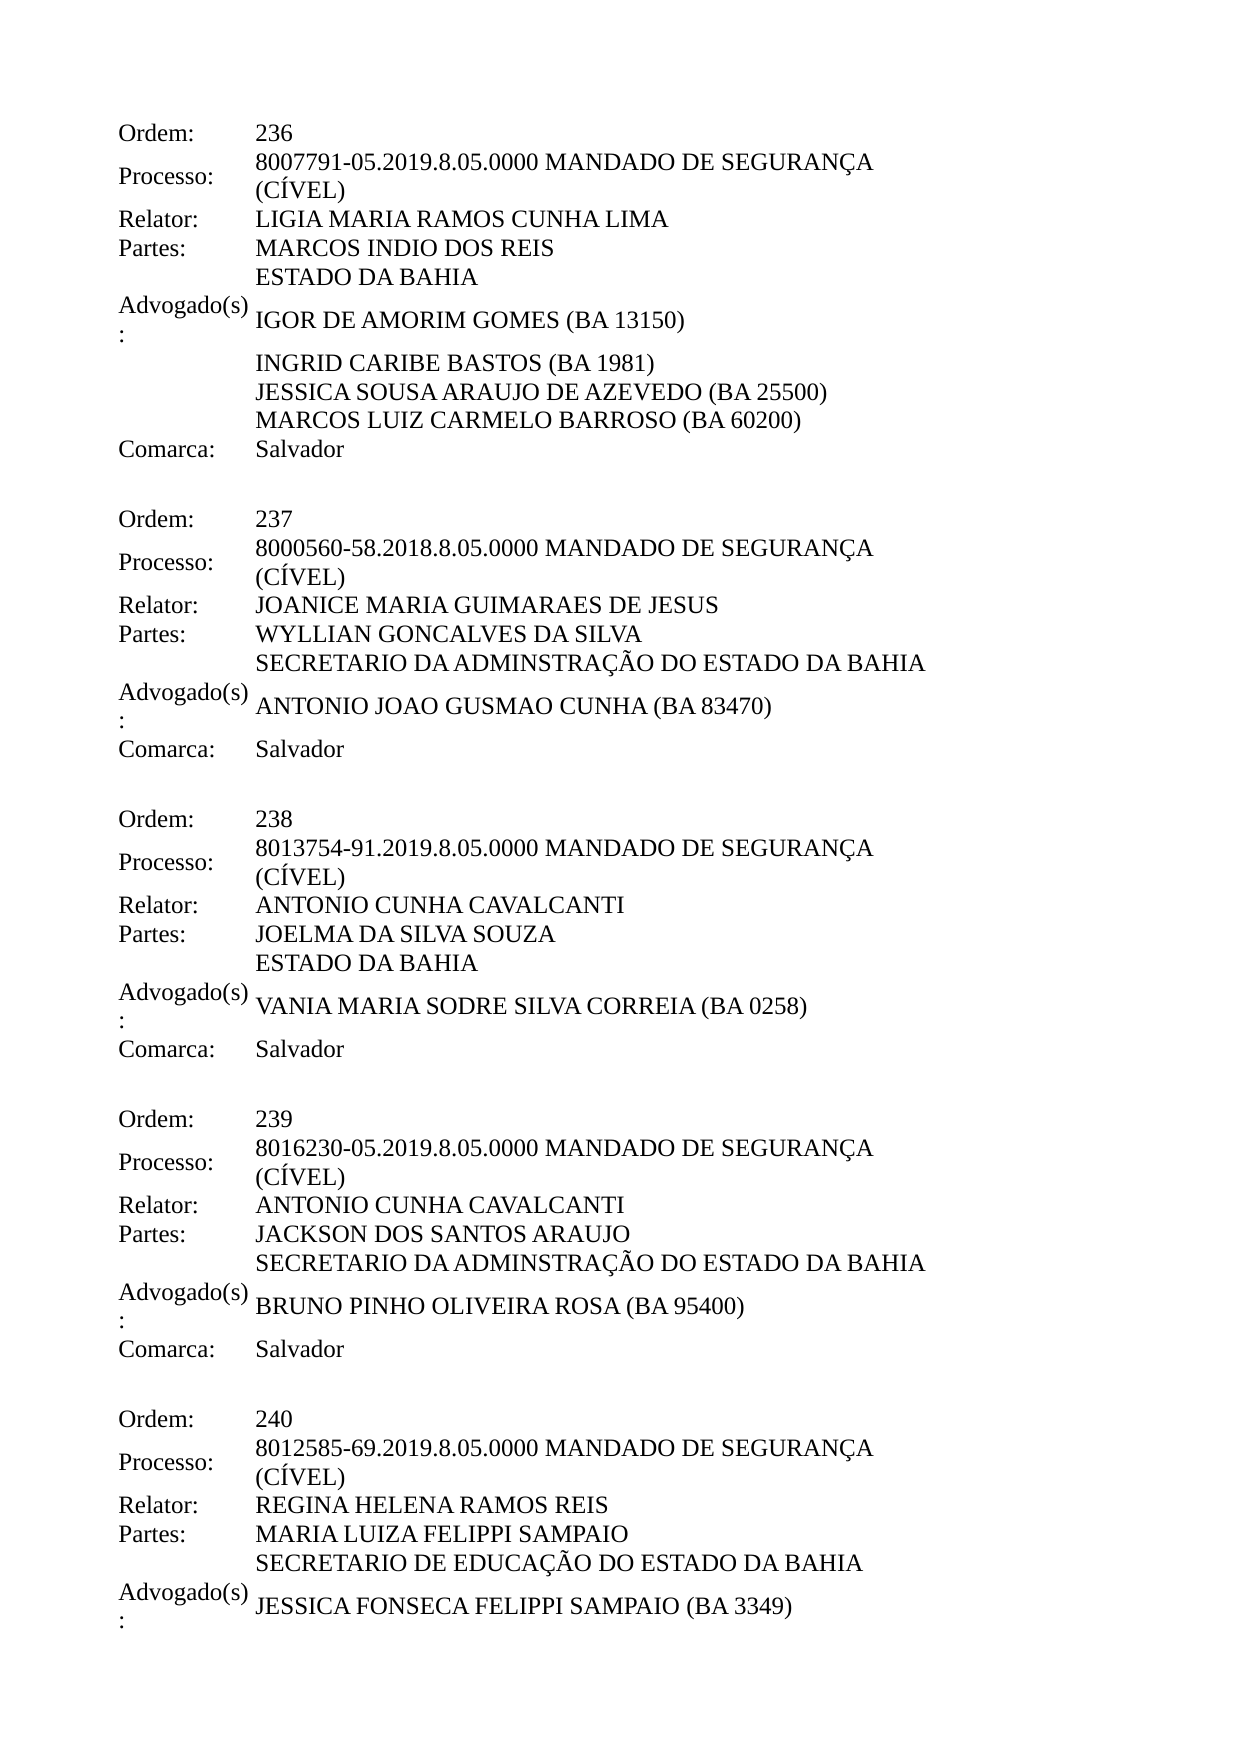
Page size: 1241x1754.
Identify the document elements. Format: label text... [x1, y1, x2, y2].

table_cell Comarca: [118, 434, 255, 463]
table_cell [118, 262, 255, 291]
table_cell 8000560-58.2018.8.05.0000 MANDADO DE SEGURANÇA (CÍVEL) [255, 533, 969, 591]
table_cell Advogado(s): [118, 977, 255, 1034]
table_header Ordem: [118, 504, 255, 533]
table_cell Relator: [118, 1491, 255, 1519]
table_cell WYLLIAN GONCALVES DA SILVA [255, 619, 969, 648]
table_cell Partes: [118, 1219, 255, 1248]
table_cell Salvador [255, 734, 969, 763]
table_cell JOELMA DA SILVA SOUZA [255, 919, 969, 948]
table_cell Relator: [118, 891, 255, 919]
table_cell [118, 406, 255, 434]
table_cell MARIA LUIZA FELIPPI SAMPAIO [255, 1519, 969, 1548]
table_cell Partes: [118, 619, 255, 648]
table_cell Relator: [118, 591, 255, 619]
table_cell ANTONIO JOAO GUSMAO CUNHA (BA 83470) [255, 677, 969, 734]
table_cell Processo: [118, 833, 255, 891]
table_cell [118, 348, 255, 377]
table_cell Advogado(s): [118, 291, 255, 348]
table_cell [118, 648, 255, 677]
table_cell Salvador [255, 434, 969, 463]
table_cell SECRETARIO DA ADMINSTRAÇÃO DO ESTADO DA BAHIA [255, 648, 969, 677]
table_cell Relator: [118, 1191, 255, 1219]
table_cell 8013754-91.2019.8.05.0000 MANDADO DE SEGURANÇA (CÍVEL) [255, 833, 969, 891]
table_cell REGINA HELENA RAMOS REIS [255, 1491, 969, 1519]
table_cell SECRETARIO DA ADMINSTRAÇÃO DO ESTADO DA BAHIA [255, 1248, 969, 1277]
table_cell Comarca: [118, 734, 255, 763]
table_cell JACKSON DOS SANTOS ARAUJO [255, 1219, 969, 1248]
table_cell [118, 377, 255, 406]
table_cell Processo: [118, 533, 255, 591]
table_cell MARCOS LUIZ CARMELO BARROSO (BA 60200) [255, 406, 969, 434]
table_header 239 [255, 1104, 969, 1133]
table_cell [118, 1248, 255, 1277]
table_cell Partes: [118, 1519, 255, 1548]
table_cell SECRETARIO DE EDUCAÇÃO DO ESTADO DA BAHIA [255, 1548, 969, 1577]
table_cell BRUNO PINHO OLIVEIRA ROSA (BA 95400) [255, 1277, 969, 1334]
table_cell Relator: [118, 204, 255, 233]
table_cell Advogado(s): [118, 1277, 255, 1334]
table_cell ESTADO DA BAHIA [255, 948, 969, 977]
table_cell Processo: [118, 1133, 255, 1191]
table_cell [118, 948, 255, 977]
table_header Ordem: [118, 1404, 255, 1433]
table_cell 8012585-69.2019.8.05.0000 MANDADO DE SEGURANÇA (CÍVEL) [255, 1433, 969, 1491]
table_cell 8007791-05.2019.8.05.0000 MANDADO DE SEGURANÇA (CÍVEL) [255, 147, 969, 204]
table_header 237 [255, 504, 969, 533]
table_header Ordem: [118, 804, 255, 833]
table_cell JESSICA FONSECA FELIPPI SAMPAIO (BA 3349) [255, 1577, 969, 1634]
table_cell Advogado(s): [118, 677, 255, 734]
table_cell ANTONIO CUNHA CAVALCANTI [255, 891, 969, 919]
table_cell Partes: [118, 233, 255, 262]
table_cell Salvador [255, 1334, 969, 1363]
table_cell INGRID CARIBE BASTOS (BA 1981) [255, 348, 969, 377]
table_header 240 [255, 1404, 969, 1433]
table_cell VANIA MARIA SODRE SILVA CORREIA (BA 0258) [255, 977, 969, 1034]
table_cell LIGIA MARIA RAMOS CUNHA LIMA [255, 204, 969, 233]
table_cell JESSICA SOUSA ARAUJO DE AZEVEDO (BA 25500) [255, 377, 969, 406]
table_cell IGOR DE AMORIM GOMES (BA 13150) [255, 291, 969, 348]
table_header 238 [255, 804, 969, 833]
table_cell JOANICE MARIA GUIMARAES DE JESUS [255, 591, 969, 619]
table_header 236 [255, 118, 969, 147]
table_cell Comarca: [118, 1034, 255, 1063]
table_cell [118, 1548, 255, 1577]
table_cell 8016230-05.2019.8.05.0000 MANDADO DE SEGURANÇA (CÍVEL) [255, 1133, 969, 1191]
table_cell ESTADO DA BAHIA [255, 262, 969, 291]
table_cell Partes: [118, 919, 255, 948]
table_cell Processo: [118, 147, 255, 204]
table_cell Comarca: [118, 1334, 255, 1363]
table_cell Advogado(s): [118, 1577, 255, 1634]
table_cell MARCOS INDIO DOS REIS [255, 233, 969, 262]
table_cell Processo: [118, 1433, 255, 1491]
table_header Ordem: [118, 118, 255, 147]
table_header Ordem: [118, 1104, 255, 1133]
table_cell Salvador [255, 1034, 969, 1063]
table_cell ANTONIO CUNHA CAVALCANTI [255, 1191, 969, 1219]
